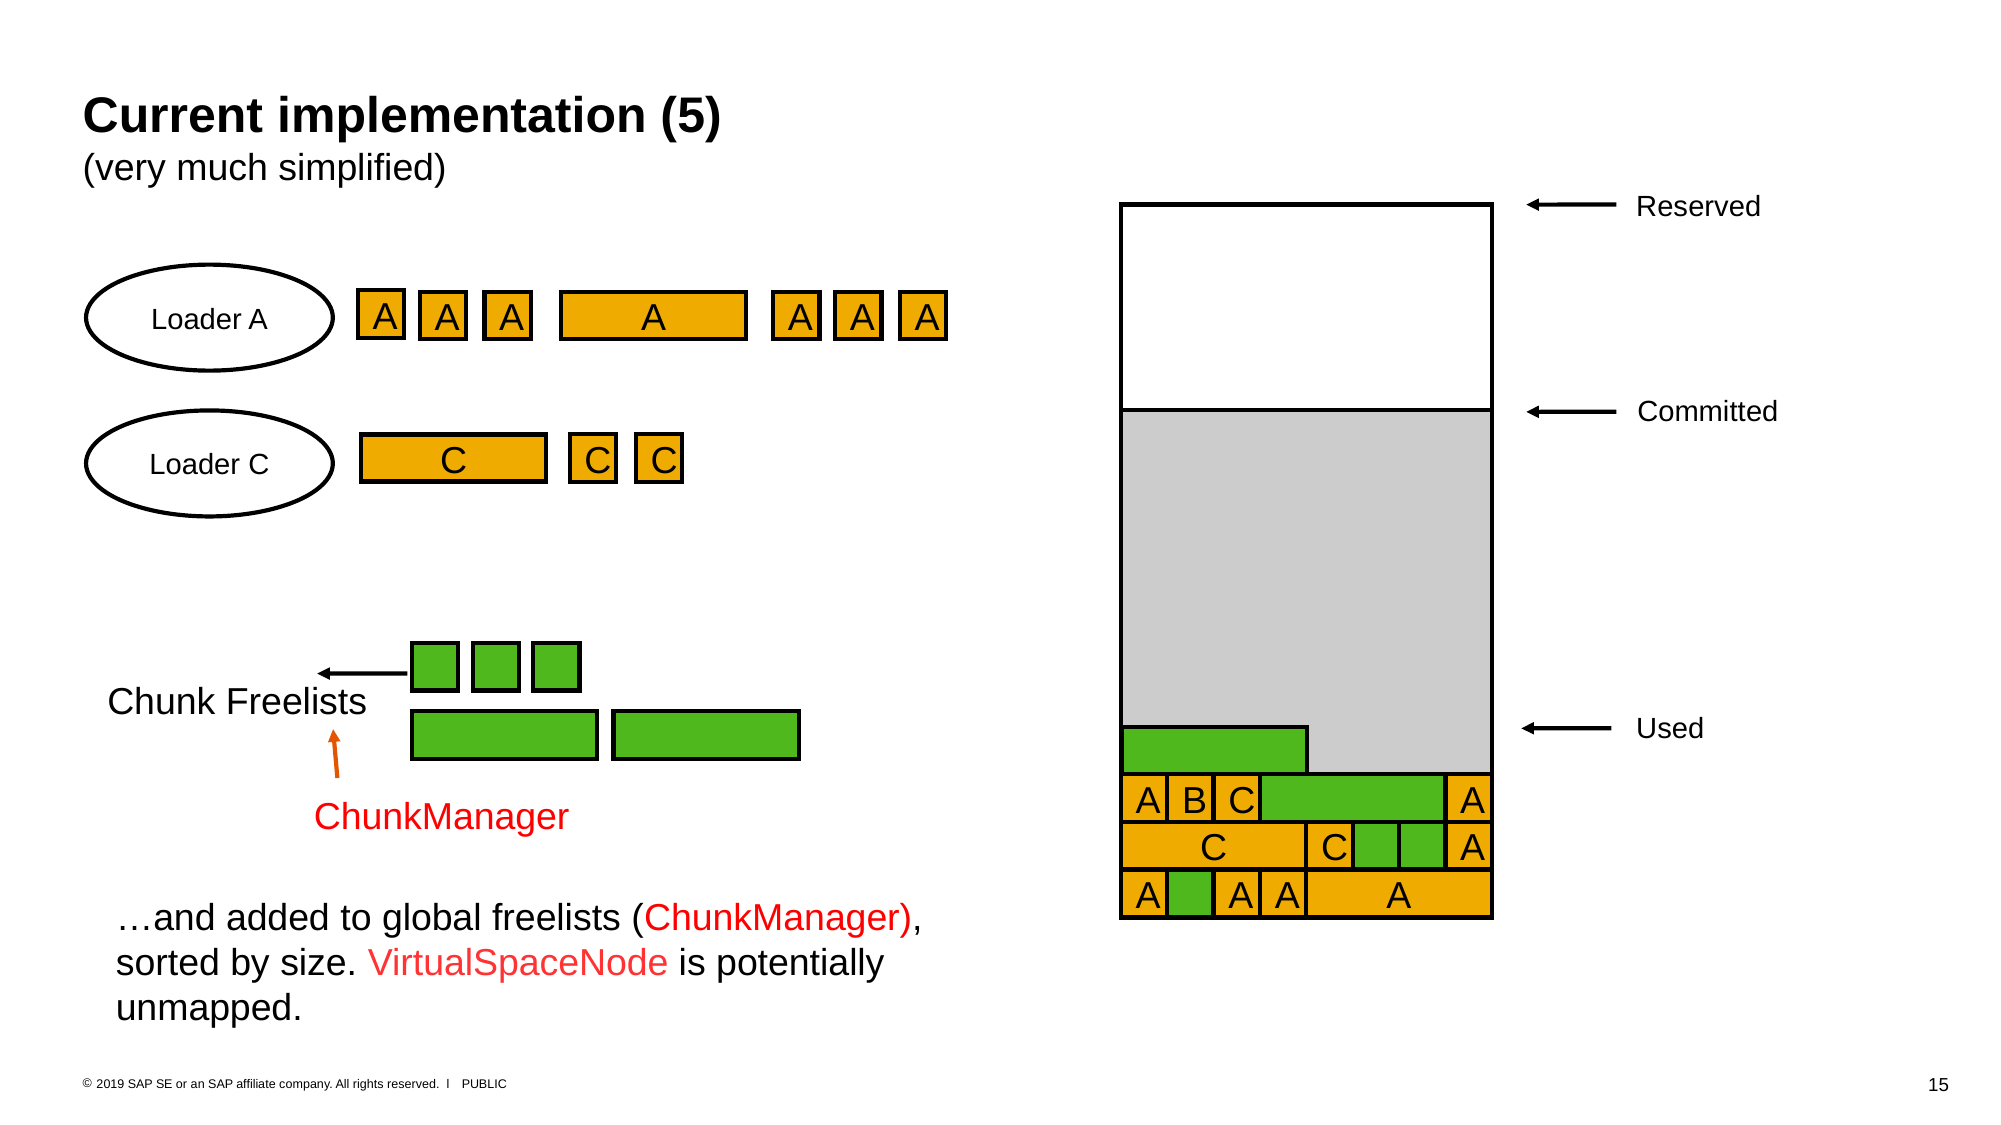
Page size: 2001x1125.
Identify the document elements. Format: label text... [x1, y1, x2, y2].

text_box [1120, 410, 1492, 870]
text_box A [484, 291, 531, 340]
text_box A [357, 290, 405, 338]
text_box [533, 642, 580, 691]
text_box [472, 642, 520, 691]
text_box A [1445, 822, 1492, 870]
text_box Reserved [1636, 186, 1762, 222]
text_box C [569, 434, 617, 482]
text_box [1120, 869, 1306, 918]
text_box [411, 711, 598, 759]
text_box C [1213, 775, 1259, 822]
text_box ChunkManager [313, 791, 678, 837]
text_box C [1306, 822, 1352, 870]
title Current implementation (5) (very much simplified) [82, 82, 1918, 189]
text_box Chunk Freelists [107, 676, 381, 722]
text_box A [1120, 869, 1167, 917]
text_box A [899, 291, 947, 340]
text_box A [560, 291, 747, 340]
text_box Loader C [86, 410, 333, 517]
text_box Loader A [86, 264, 333, 371]
text_box C [1120, 822, 1306, 869]
text_box Used [1636, 709, 1705, 745]
text_box [613, 711, 799, 759]
text_box A [1446, 774, 1492, 822]
text_box A [1213, 869, 1260, 917]
text_box B [1167, 775, 1213, 822]
text_box C [361, 434, 547, 482]
text_box A [1260, 869, 1306, 917]
text_box A [1306, 870, 1492, 918]
text_box …and added to global freelists (ChunkManager), sorted by size. VirtualSpaceNode is potentially unmapped. [115, 893, 1029, 1029]
text_box [411, 642, 459, 691]
text_box Committed [1637, 392, 1779, 428]
text_box C [635, 434, 683, 482]
text_box A [1120, 774, 1167, 822]
text_box A [835, 291, 882, 340]
text_box A [419, 291, 467, 340]
text_box A [773, 291, 820, 340]
